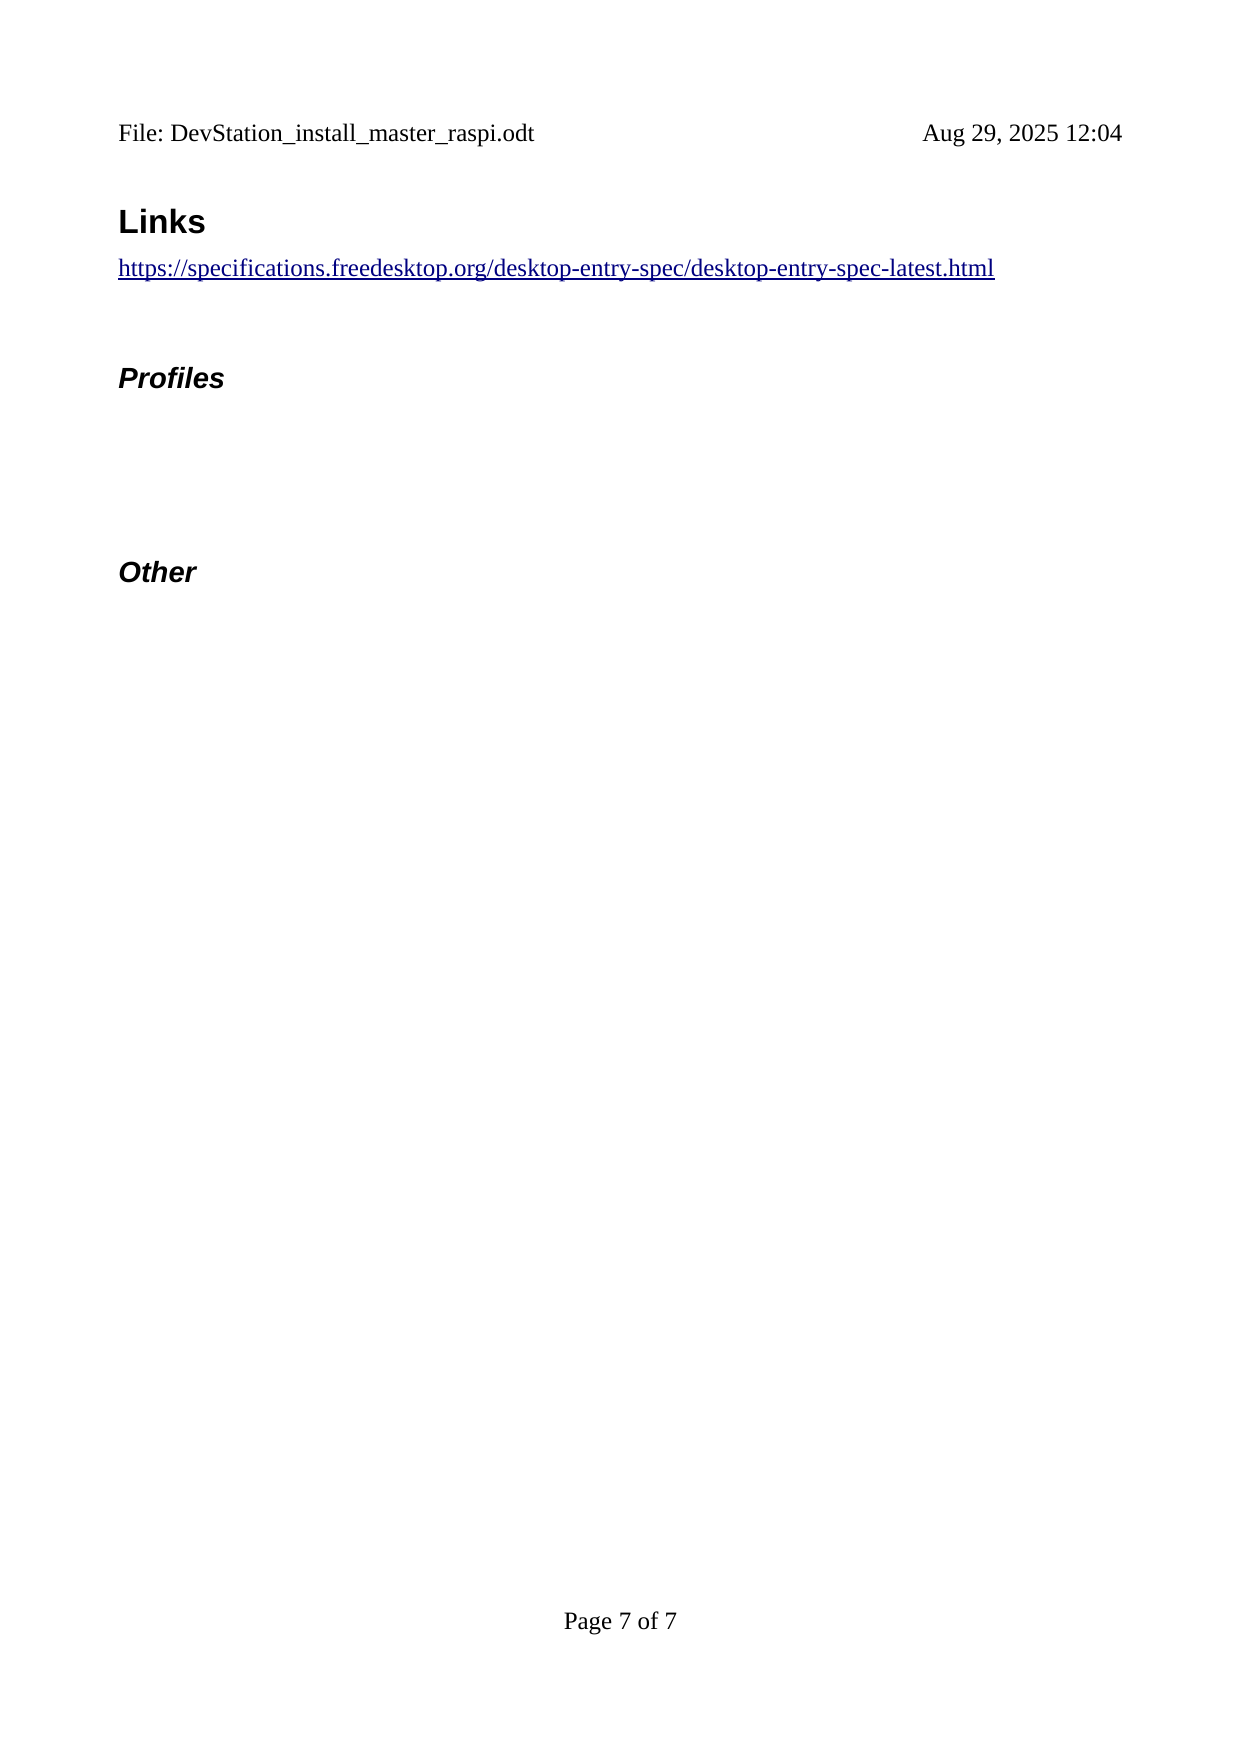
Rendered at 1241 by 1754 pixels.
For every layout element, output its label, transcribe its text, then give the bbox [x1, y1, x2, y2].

text https://specifications.freedesktop.org/desktop-entry-spec/desktop-entry-spec-latest.html [118, 253, 1122, 282]
subtitle Profiles [118, 361, 1122, 394]
subtitle Other [118, 556, 1122, 589]
subtitle Links [118, 202, 1122, 241]
